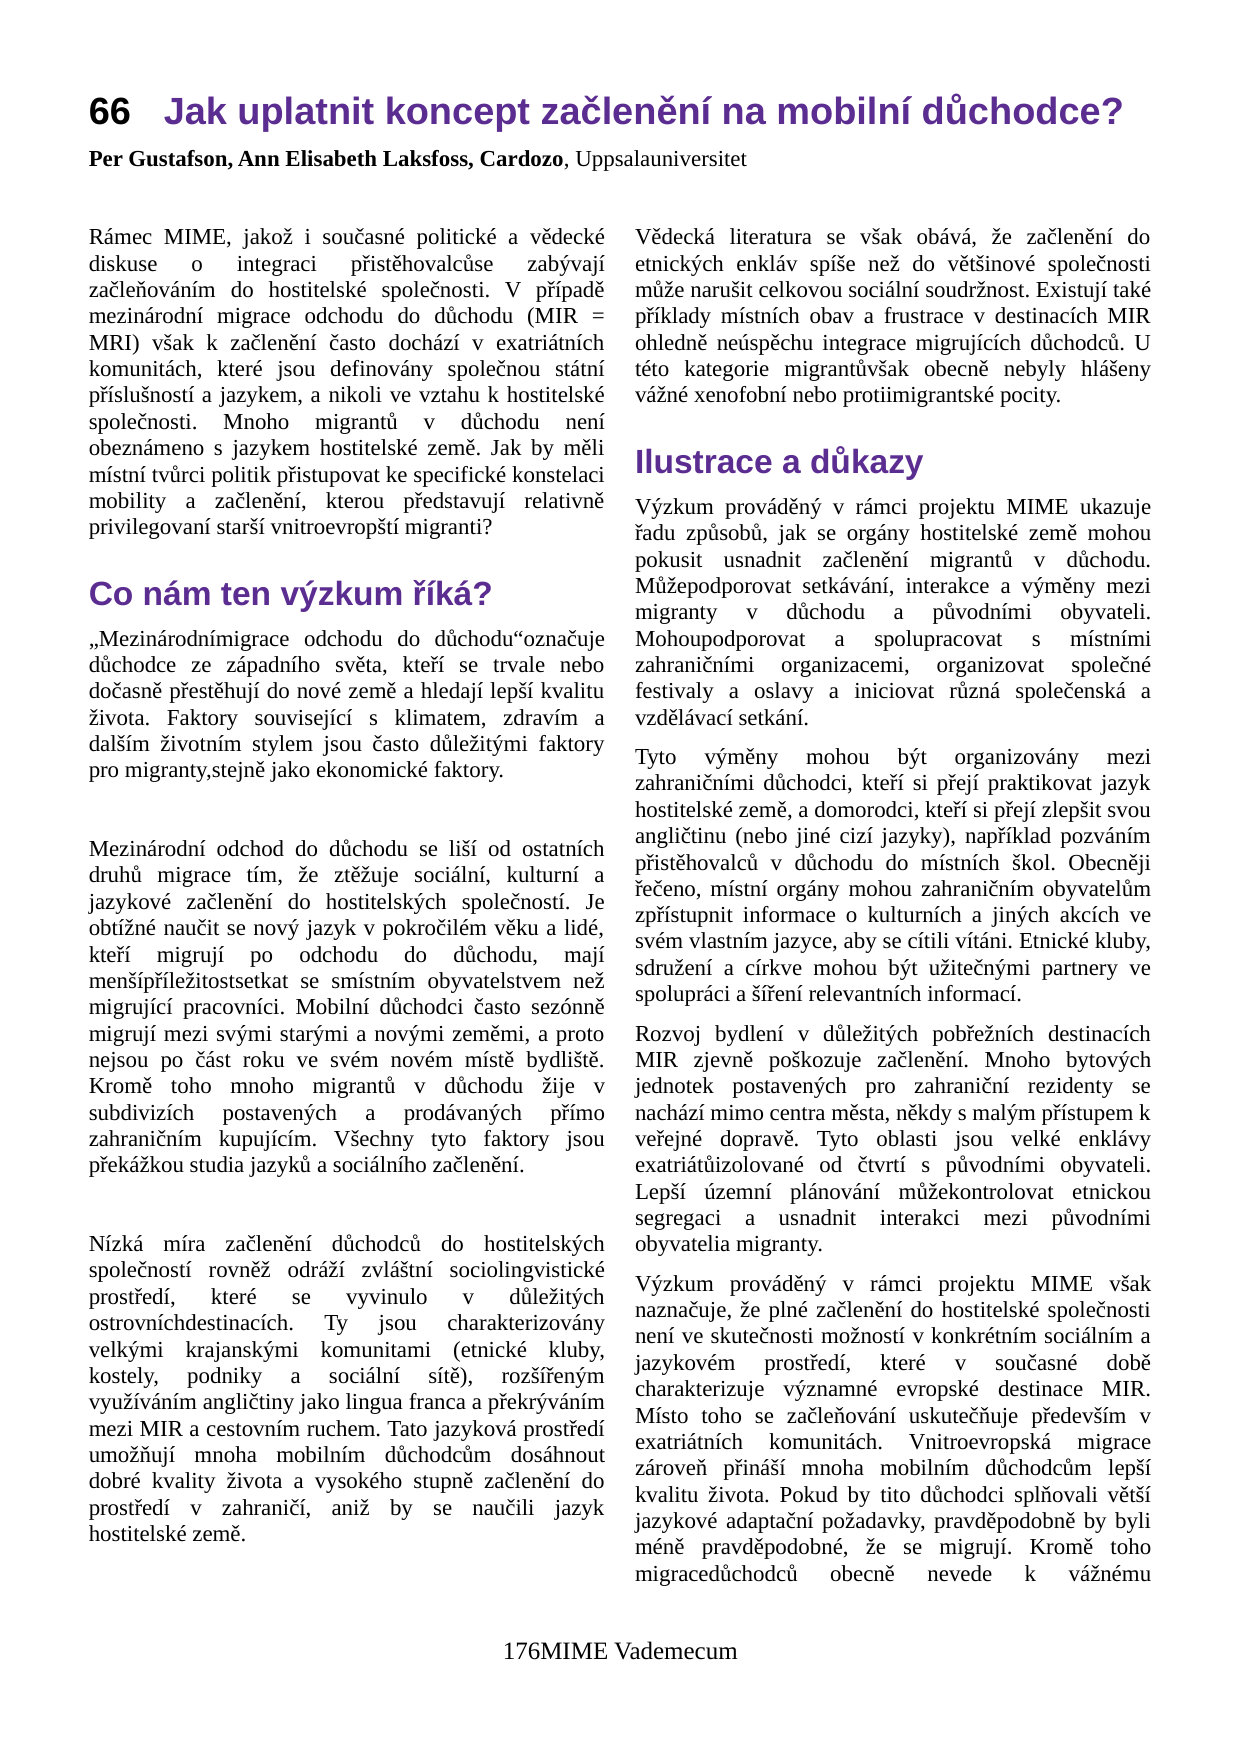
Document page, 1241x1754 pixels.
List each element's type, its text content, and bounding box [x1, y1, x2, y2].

subtitle Jak uplatnit koncept začlenění na mobilní důchodce? [88, 88, 1152, 132]
text Vědecká literatura se však obává, že začlenění do etnických enkláv spíše než do většinové společnosti může narušit celkovou sociální soudržnost. Existují také příklady místních obav a frustrace v destinacích MIR ohledně neúspěchu integrace migrujících důchodců. U této kategorie migrantůvšak obecně nebyly hlášeny vážné xenofobní nebo protiimigrantské pocity. [635, 223, 1152, 408]
subtitle Ilustrace a důkazy [635, 442, 1152, 480]
text Rámec MIME, jakož i současné politické a vědecké diskuse o integraci přistěhovalcůse zabývají začleňováním do hostitelské společnosti. V případě mezinárodní migrace odchodu do důchodu (MIR = MRI) však k začlenění často dochází v exatriátních komunitách, které jsou definovány společnou státní příslušností a jazykem, a nikoli ve vztahu k hostitelské společnosti. Mnoho migrantů v důchodu není obeznámeno s jazykem hostitelské země. Jak by měli místní tvůrci politik přistupovat ke specifické konstelaci mobility a začlenění, kterou představují relativně privilegovaní starší vnitroevropští migranti? [88, 223, 605, 540]
text Výzkum prováděný v rámci projektu MIME však naznačuje, že plné začlenění do hostitelské společnosti není ve skutečnosti možností v konkrétním sociálním a jazykovém prostředí, které v současné době charakterizuje významné evropské destinace MIR. Místo toho se začleňování uskutečňuje především v exatriátních komunitách. Vnitroevropská migrace zároveň přináší mnoha mobilním důchodcům lepší kvalitu života. Pokud by tito důchodci splňovali větší jazykové adaptační požadavky, pravděpodobně by byli méně pravděpodobné, že se migrují. Kromě toho migracedůchodců obecně nevede k vážnému [635, 1270, 1152, 1586]
subtitle Co nám ten výzkum říká? [88, 573, 605, 612]
text Výzkum prováděný v rámci projektu MIME ukazuje řadu způsobů, jak se orgány hostitelské země mohou pokusit usnadnit začlenění migrantů v důchodu. Můžepodporovat setkávání, interakce a výměny mezi migranty v důchodu a původními obyvateli. Mohoupodporovat a spolupracovat s místními zahraničními organizacemi, organizovat společné festivaly a oslavy a iniciovat různá společenská a vzdělávací setkání. [635, 493, 1152, 730]
text Per Gustafson, Ann Elisabeth Laksfoss, Cardozo, Uppsalauniversitet [88, 145, 1152, 171]
text Rozvoj bydlení v důležitých pobřežních destinacích MIR zjevně poškozuje začlenění. Mnoho bytových jednotek postavených pro zahraniční rezidenty se nachází mimo centra města, někdy s malým přístupem k veřejné dopravě. Tyto oblasti jsou velké enklávy exatriátůizolované od čtvrtí s původními obyvateli. Lepší územní plánování můžekontrolovat etnickou segregaci a usnadnit interakci mezi původními obyvatelia migranty. [635, 1020, 1152, 1257]
text Nízká míra začlenění důchodců do hostitelských společností rovněž odráží zvláštní sociolingvistické prostředí, které se vyvinulo v důležitých ostrovníchdestinacích. Ty jsou charakterizovány velkými krajanskými komunitami (etnické kluby, kostely, podniky a sociální sítě), rozšířeným využíváním angličtiny jako lingua franca a překrýváním mezi MIR a cestovním ruchem. Tato jazyková prostředí umožňují mnoha mobilním důchodcům dosáhnout dobré kvality života a vysokého stupně začlenění do prostředí v zahraničí, aniž by se naučili jazyk hostitelské země. [88, 1230, 605, 1546]
text „Mezinárodnímigrace odchodu do důchodu“označuje důchodce ze západního světa, kteří se trvale nebo dočasně přestěhují do nové země a hledají lepší kvalitu života. Faktory související s klimatem, zdravím a dalším životním stylem jsou často důležitými faktory pro migranty,stejně jako ekonomické faktory. [88, 625, 605, 783]
text Mezinárodní odchod do důchodu se liší od ostatních druhů migrace tím, že ztěžuje sociální, kulturní a jazykové začlenění do hostitelských společností. Je obtížné naučit se nový jazyk v pokročilém věku a lidé, kteří migrují po odchodu do důchodu, mají menšípříležitostsetkat se smístním obyvatelstvem než migrující pracovníci. Mobilní důchodci často sezónně migrují mezi svými starými a novými zeměmi, a proto nejsou po část roku ve svém novém místě bydliště. Kromě toho mnoho migrantů v důchodu žije v subdivizích postavených a prodávaných přímo zahraničním kupujícím. Všechny tyto faktory jsou překážkou studia jazyků a sociálního začlenění. [88, 835, 605, 1178]
text Tyto výměny mohou být organizovány mezi zahraničními důchodci, kteří si přejí praktikovat jazyk hostitelské země, a domorodci, kteří si přejí zlepšit svou angličtinu (nebo jiné cizí jazyky), například pozváním přistěhovalců v důchodu do místních škol. Obecněji řečeno, místní orgány mohou zahraničním obyvatelům zpřístupnit informace o kulturních a jiných akcích ve svém vlastním jazyce, aby se cítili vítáni. Etnické kluby, sdružení a církve mohou být užitečnými partnery ve spolupráci a šíření relevantních informací. [635, 743, 1152, 1007]
